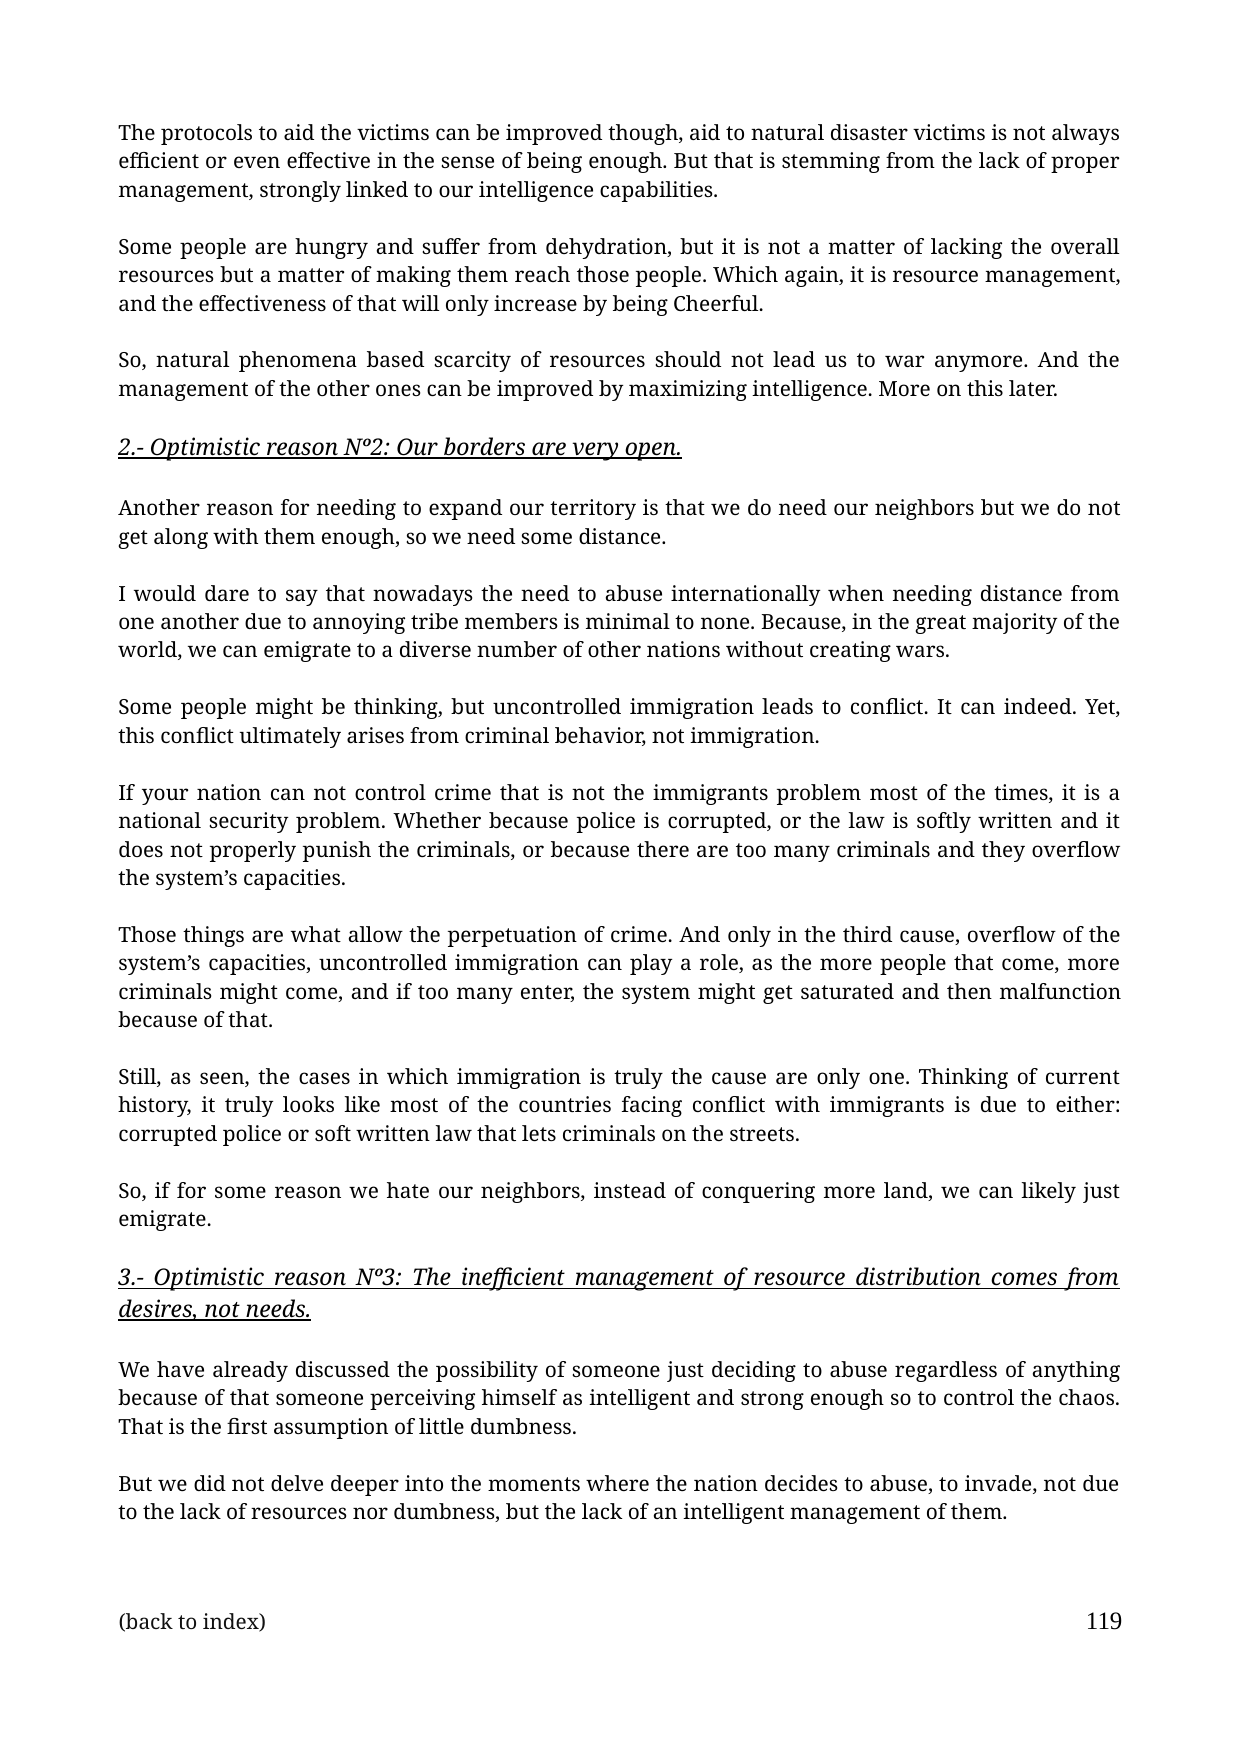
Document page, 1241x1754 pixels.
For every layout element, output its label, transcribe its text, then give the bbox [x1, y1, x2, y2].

text We have already discussed the possibility of someone just deciding to abuse regardless of anything because of that someone perceiving himself as intelligent and strong enough so to control the chaos. That is the first assumption of little dumbness. [118, 1355, 1122, 1440]
text I would dare to say that nowadays the need to abuse internationally when needing distance from one another due to annoying tribe members is minimal to none. Because, in the great majority of the world, we can emigrate to a diverse number of other nations without creating wars. [118, 579, 1122, 664]
text Those things are what allow the perpetuation of crime. And only in the third cause, overflow of the system’s capacities, uncontrolled immigration can play a role, as the more people that come, more criminals might come, and if too many enter, the system might get saturated and then malfunction because of that. [118, 920, 1122, 1034]
text Some people are hungry and suffer from dehydration, but it is not a matter of lacking the overall resources but a matter of making them reach those people. Which again, it is resource management, and the effectiveness of that will only increase by being Cheerful. [118, 232, 1122, 317]
text The protocols to aid the victims can be improved though, aid to natural disaster victims is not always efficient or even effective in the sense of being enough. But that is stemming from the lack of proper management, strongly linked to our intelligence capabilities. [118, 118, 1122, 203]
text Another reason for needing to expand our territory is that we do need our neighbors but we do not get along with them enough, so we need some distance. [118, 493, 1122, 550]
text But we did not delve deeper into the moments where the nation decides to abuse, to invade, not due to the lack of resources nor dumbness, but the lack of an intelligent management of them. [118, 1469, 1122, 1526]
text So, natural phenomena based scarcity of resources should not lead us to war anymore. And the management of the other ones can be improved by maximizing intelligence. More on this later. [118, 346, 1122, 402]
text 2.- Optimistic reason Nº2: Our borders are very open. [118, 431, 1122, 462]
text So, if for some reason we hate our neighbors, instead of conquering more land, we can likely just emigrate. [118, 1176, 1122, 1233]
text Still, as seen, the cases in which immigration is truly the cause are only one. Thinking of current history, it truly looks like most of the countries facing conflict with immigrants is due to either: corrupted police or soft written law that lets criminals on the streets. [118, 1062, 1122, 1147]
text 3.- Optimistic reason Nº3: The inefficient management of resource distribution comes from desires, not needs. [118, 1261, 1122, 1324]
text If your nation can not control crime that is not the immigrants problem most of the times, it is a national security problem. Whether because police is corrupted, or the law is softly written and it does not properly punish the criminals, or because there are too many criminals and they overflow the system’s capacities. [118, 778, 1122, 892]
text Some people might be thinking, but uncontrolled immigration leads to conflict. It can indeed. Yet, this conflict ultimately arises from criminal behavior, not immigration. [118, 692, 1122, 749]
